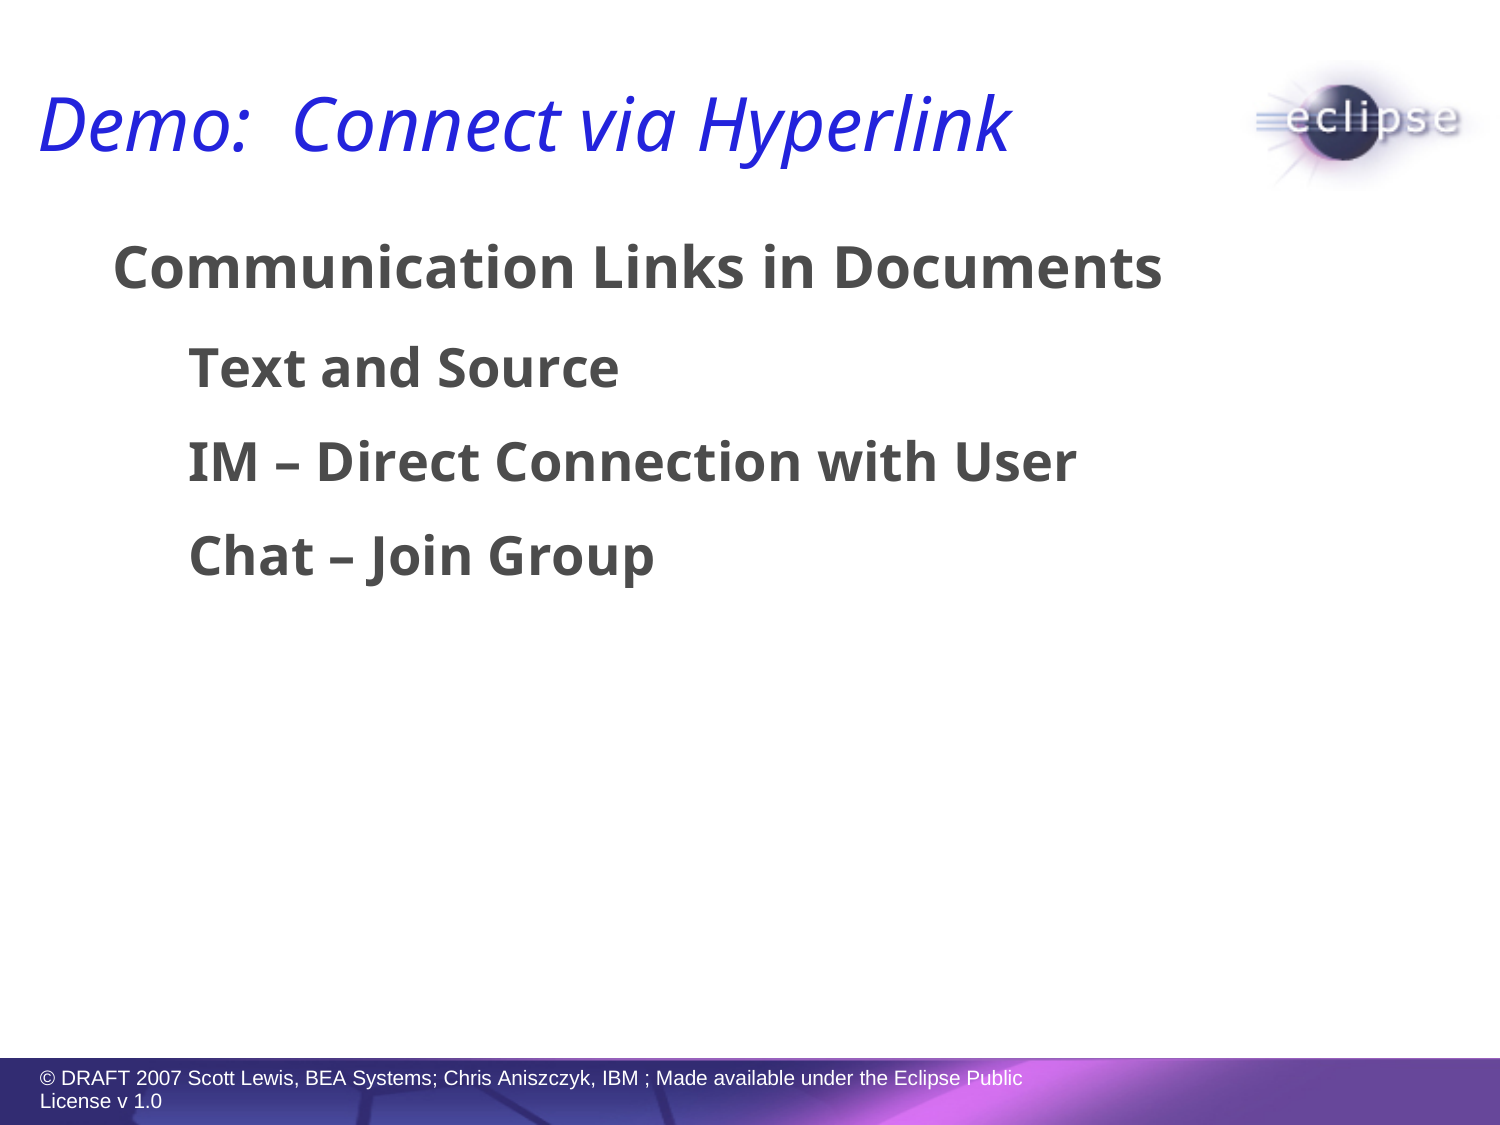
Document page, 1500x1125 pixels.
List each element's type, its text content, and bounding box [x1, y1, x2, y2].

picture [0, 1058, 1500, 1125]
list Communication Links in Documents Text and Source IM – Direct Connection with User Chat – Join Group [112, 224, 1388, 1006]
picture [1222, 60, 1500, 191]
title Demo: Connect via Hyperlink [37, 78, 1234, 170]
